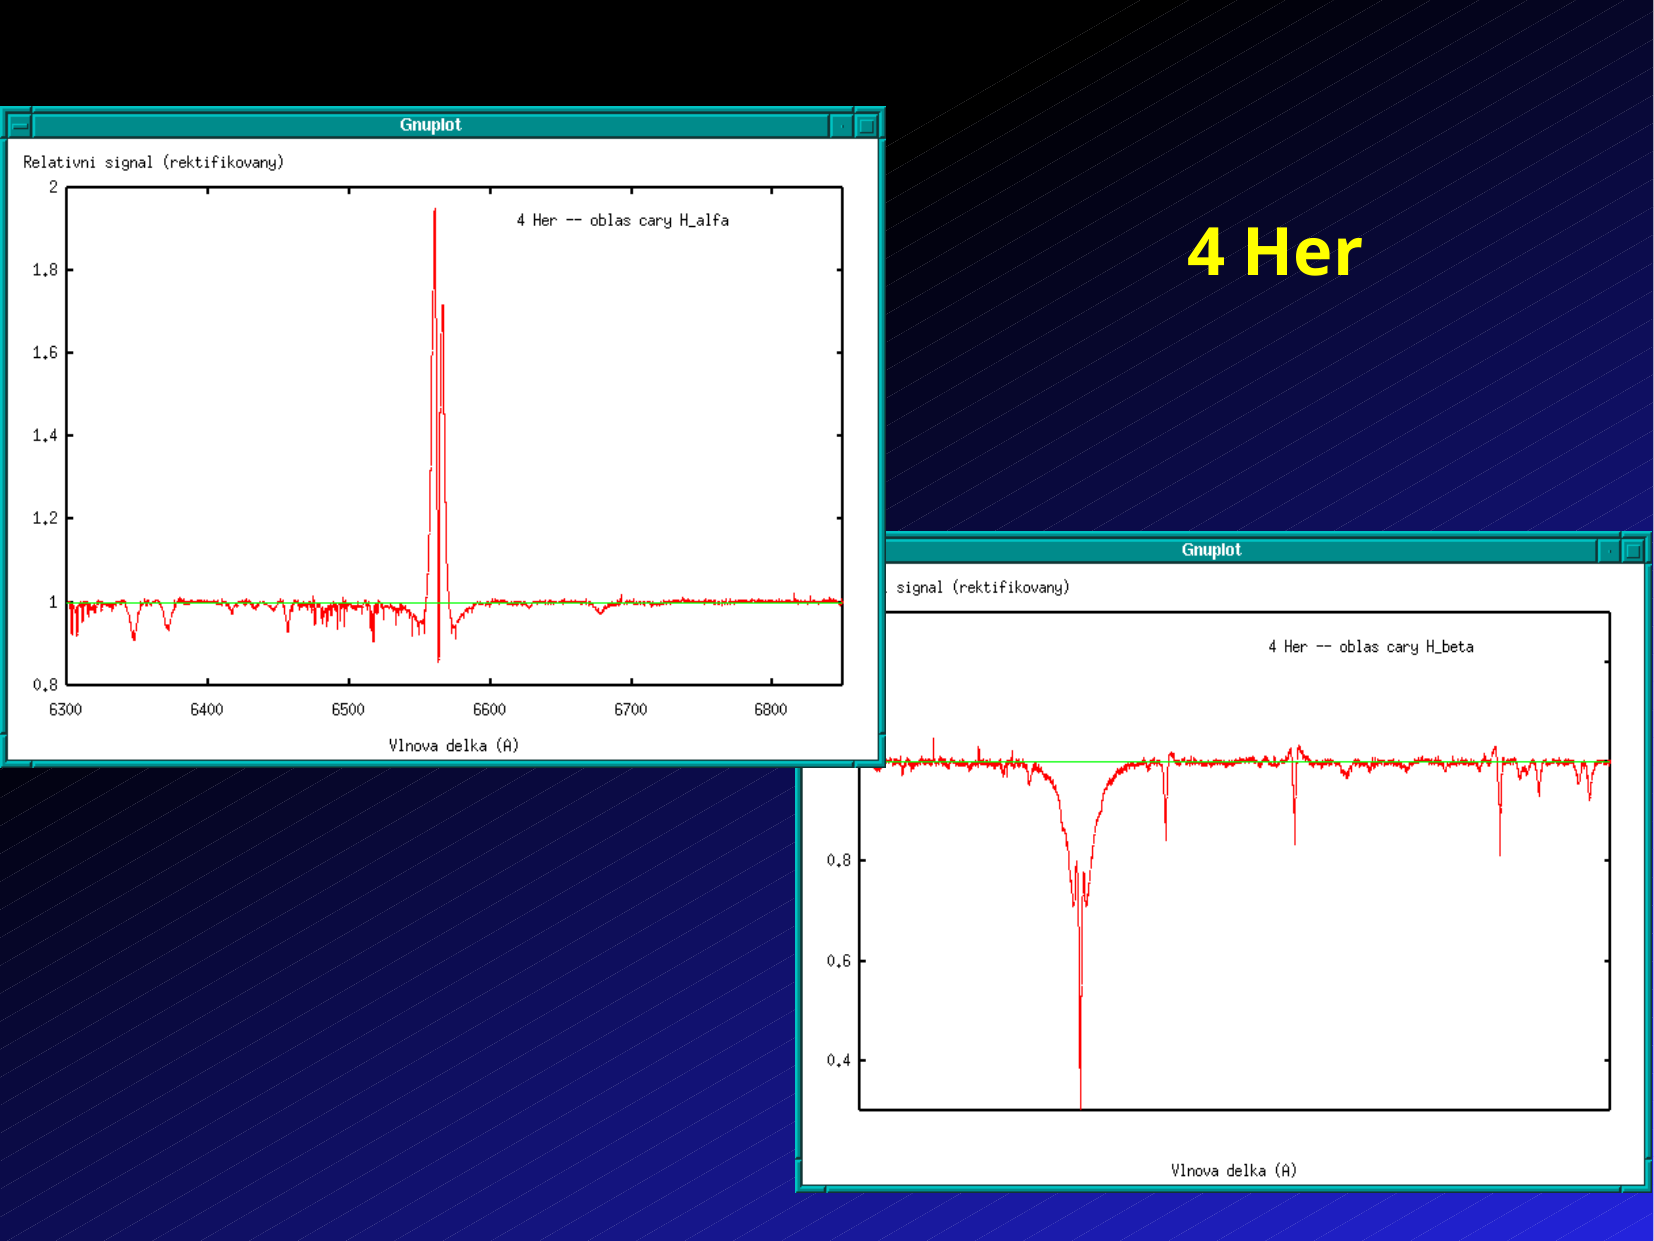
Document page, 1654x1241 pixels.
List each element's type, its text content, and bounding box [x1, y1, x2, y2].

picture [0, 106, 1652, 1193]
title 4 Her [944, 27, 1607, 473]
